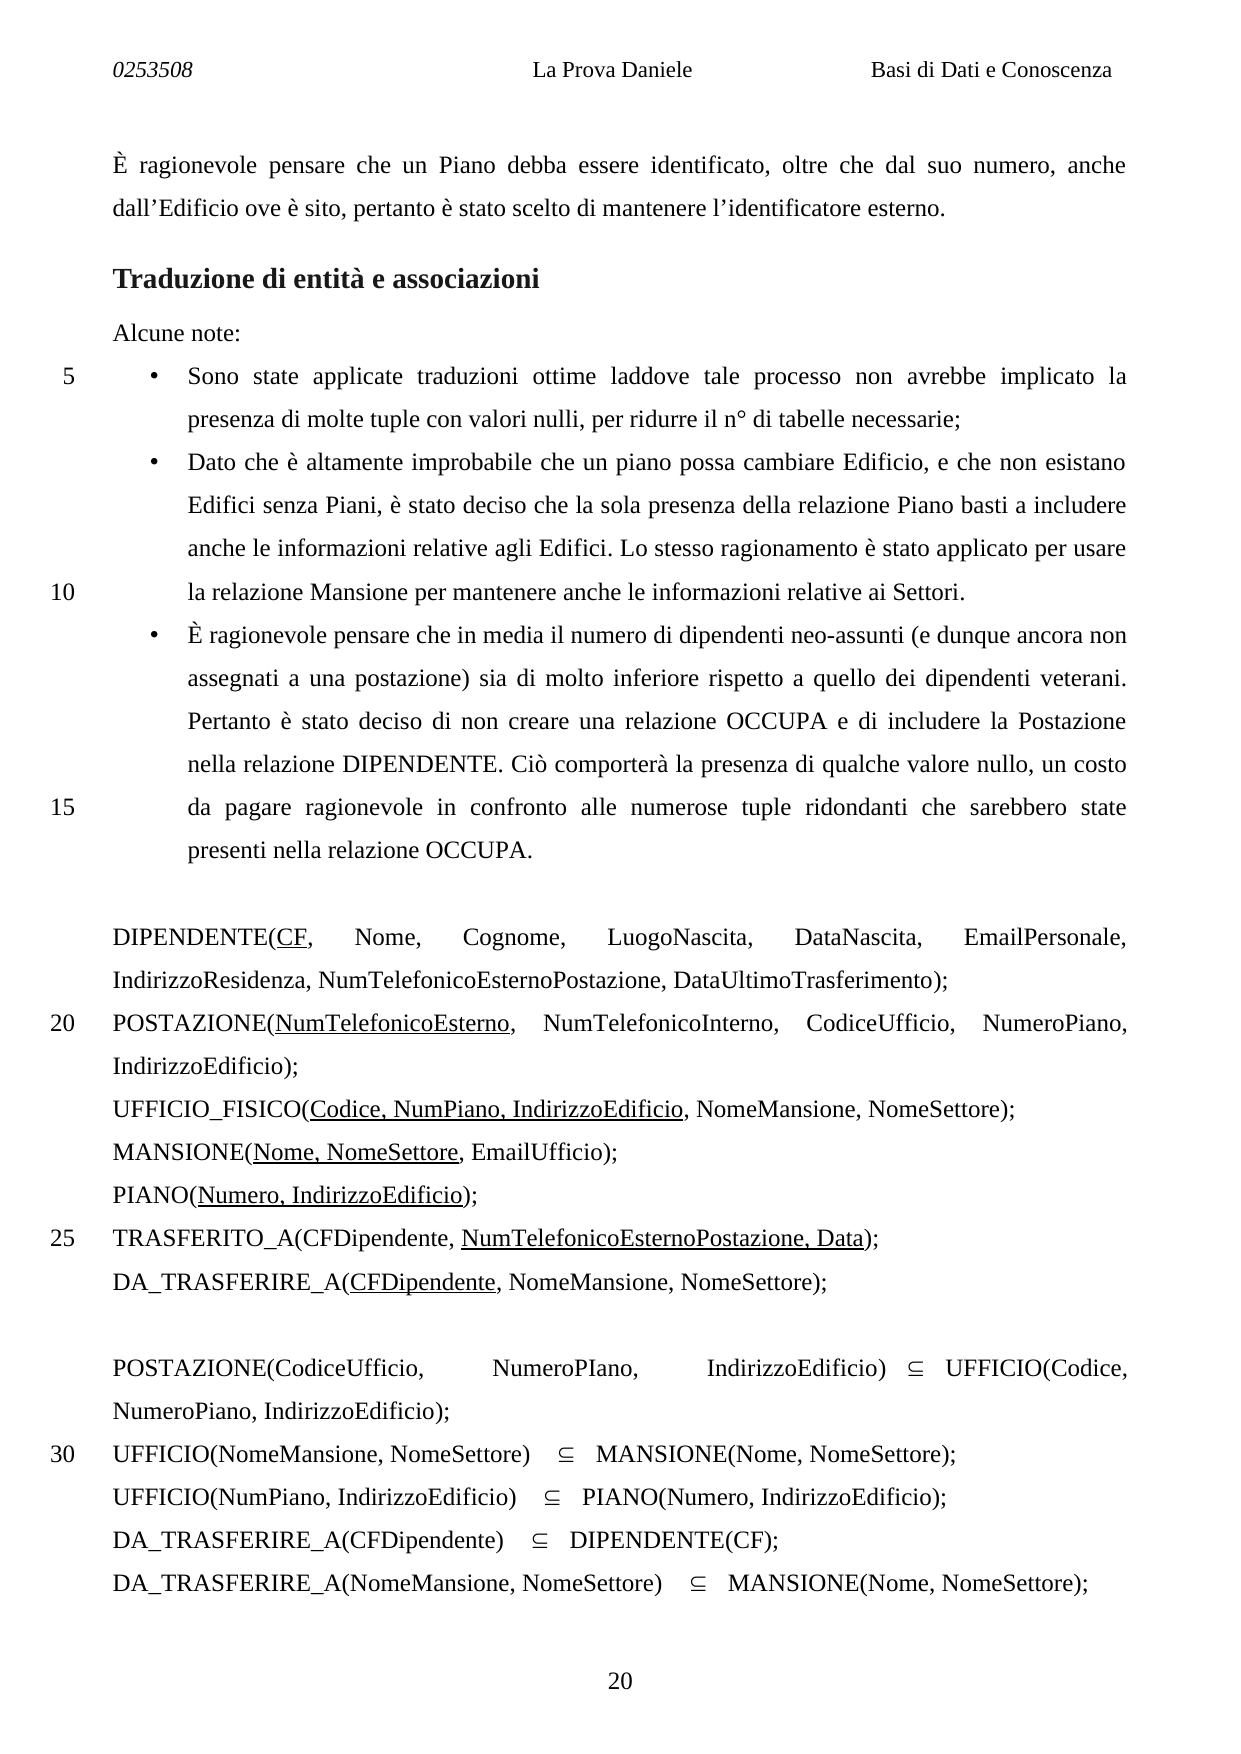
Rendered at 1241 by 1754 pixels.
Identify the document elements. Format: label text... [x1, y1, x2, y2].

text UFFICIO_FISICO(Codice, NumPiano, IndirizzoEdificio, NomeMansione, NomeSettore); [112, 1094, 1128, 1123]
text MANSIONE(Nome, NomeSettore, EmailUfficio); [112, 1137, 1128, 1166]
list È ragionevole pensare che in media il numero di dipendenti neo-assunti (e dunque ancora non assegnati a una postazione) sia di molto inferiore rispetto a quello dei dipendenti veterani. Pertanto è stato deciso di non creare una relazione OCCUPA e di includere la Postazione nella relazione DIPENDENTE. Ciò comporterà la presenza di qualche valore nullo, un costo da pagare ragionevole in confronto alle numerose tuple ridondanti che sarebbero state presenti nella relazione OCCUPA. [150, 620, 1128, 864]
text PIANO(Numero, IndirizzoEdificio); [112, 1180, 1128, 1209]
text DIPENDENTE(CF, Nome, Cognome, LuogoNascita, DataNascita, EmailPersonale, IndirizzoResidenza, NumTelefonicoEsternoPostazione, DataUltimoTrasferimento); [112, 922, 1128, 993]
text DA_TRASFERIRE_A(CFDipendente, NomeMansione, NomeSettore); [112, 1267, 1128, 1295]
text TRASFERITO_A(CFDipendente, NumTelefonicoEsternoPostazione, Data); [112, 1223, 1128, 1252]
list Dato che è altamente improbabile che un piano possa cambiare Edificio, e che non esistano Edifici senza Piani, è stato deciso che la sola presenza della relazione Piano basti a includere anche le informazioni relative agli Edifici. Lo stesso ragionamento è stato applicato per usare la relazione Mansione per mantenere anche le informazioni relative ai Settori. [150, 447, 1128, 605]
text UFFICIO(NomeMansione, NomeSettore) MANSIONE(Nome, NomeSettore); [112, 1439, 1128, 1468]
text Alcune note: [112, 318, 1128, 347]
list Sono state applicate traduzioni ottime laddove tale processo non avrebbe implicato la presenza di molte tuple con valori nulli, per ridurre il n° di tabelle necessarie; [150, 361, 1128, 433]
text UFFICIO(NumPiano, IndirizzoEdificio) PIANO(Numero, IndirizzoEdificio); [112, 1482, 1128, 1511]
text POSTAZIONE(NumTelefonicoEsterno, NumTelefonicoInterno, CodiceUfficio, NumeroPiano, IndirizzoEdificio); [112, 1008, 1128, 1080]
text DA_TRASFERIRE_A(NomeMansione, NomeSettore) MANSIONE(Nome, NomeSettore); [112, 1568, 1128, 1597]
text È ragionevole pensare che un Piano debba essere identificato, oltre che dal suo numero, anche dall’Edificio ove è sito, pertanto è stato scelto di mantenere l’identificatore esterno. [112, 150, 1128, 222]
text POSTAZIONE(CodiceUfficio, NumeroPIano, IndirizzoEdificio)UFFICIO(Codice, NumeroPiano, IndirizzoEdificio); [112, 1353, 1128, 1425]
subtitle Traduzione di entità e associazioni [112, 261, 1128, 295]
text DA_TRASFERIRE_A(CFDipendente) DIPENDENTE(CF); [112, 1525, 1128, 1554]
